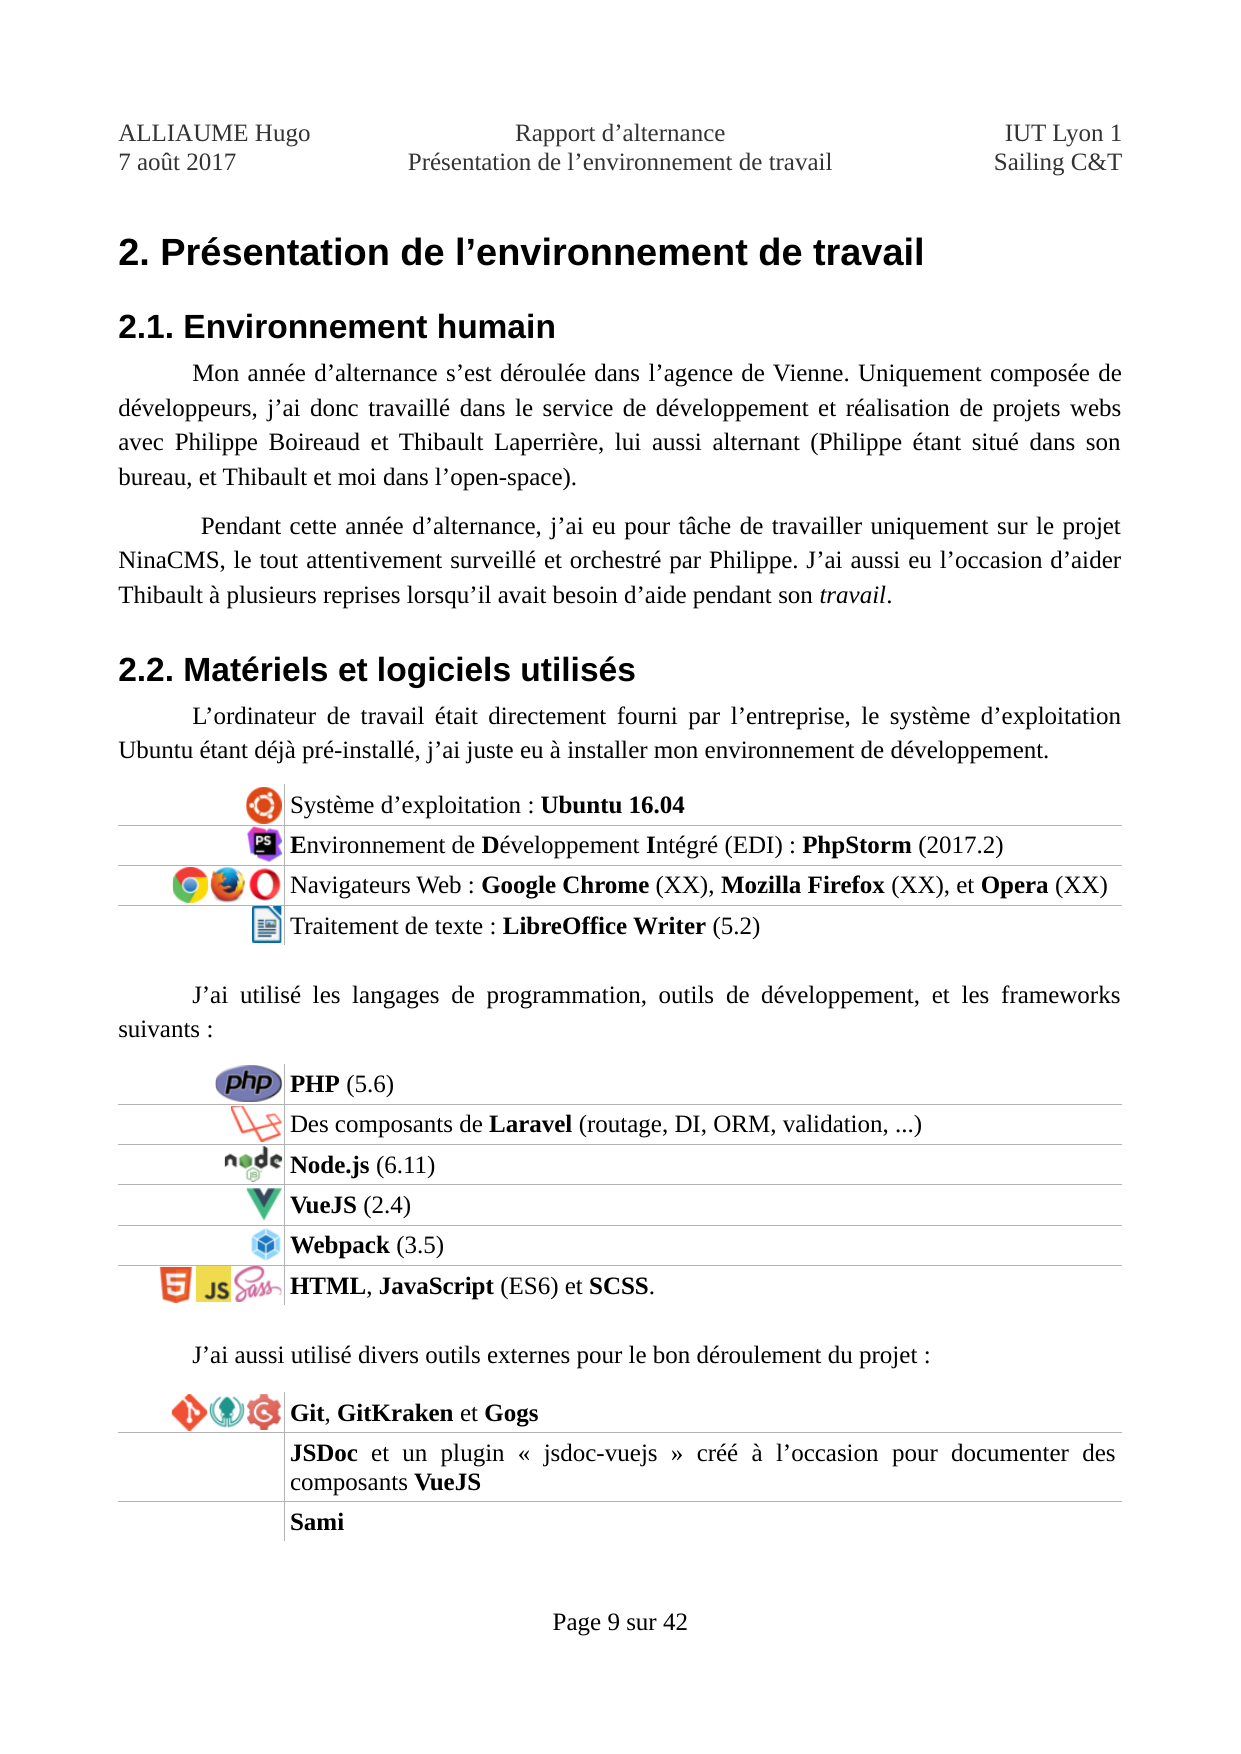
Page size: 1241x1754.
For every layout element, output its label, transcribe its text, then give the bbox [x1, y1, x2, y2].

text Pendant cette année d’alternance, j’ai eu pour tâche de travailler uniquement sur le projet NinaCMS, le tout attentivement surveillé et orchestré par Philippe. J’ai aussi eu l’occasion d’aider Thibault à plusieurs reprises lorsqu’il avait besoin d’aide pendant son travail. [118, 511, 1122, 608]
picture [252, 906, 282, 943]
picture [247, 866, 283, 903]
table_cell [118, 1226, 284, 1265]
table_cell HTML, JavaScript (ES6) et SCSS. [285, 1266, 1122, 1305]
table_cell Des composants de Laravel (routage, DI, ORM, validation, ...) [285, 1105, 1122, 1144]
picture [234, 1266, 282, 1302]
table_cell [118, 866, 284, 905]
table_cell [118, 1105, 284, 1144]
picture [246, 787, 282, 824]
table_header Système d’exploitation : Ubuntu 16.04 [285, 784, 1122, 824]
table_cell [118, 1145, 284, 1184]
picture [246, 1394, 282, 1430]
table_header [118, 1064, 284, 1104]
picture [158, 1267, 194, 1303]
text Mon année d’alternance s’est déroulée dans l’agence de Vienne. Uniquement composée de développeurs, j’ai donc travaillé dans le service de développement et réalisation de projets webs avec Philippe Boireaud et Thibault Laperrière, lui aussi alternant (Philippe étant situé dans son bureau, et Thibault et moi dans l’open-space). [118, 358, 1122, 490]
picture [196, 1266, 232, 1302]
table_cell [118, 1433, 284, 1501]
text J’ai aussi utilisé divers outils externes pour le bon déroulement du projet : [118, 1340, 1122, 1368]
table_cell Navigateurs Web : Google Chrome (XX), Mozilla Firefox (XX), et Opera (XX) [285, 866, 1122, 905]
table_cell JSDoc et un plugin « jsdoc-vuejs » créé à l’occasion pour documenter des composants VueJS [285, 1433, 1122, 1501]
picture [171, 1394, 208, 1431]
picture [231, 1106, 282, 1142]
subtitle 2.2. Matériels et logiciels utilisés [118, 649, 1122, 688]
subtitle 2.1. Environnement humain [118, 307, 1122, 346]
table_cell [118, 826, 284, 865]
table_cell Sami [285, 1502, 1122, 1541]
picture [246, 1187, 282, 1223]
picture [215, 1065, 282, 1102]
table_cell Environnement de Développement Intégré (EDI) : PhpStorm (2017.2) [285, 826, 1122, 865]
table_cell Node.js (6.11) [285, 1145, 1122, 1184]
table_cell Traitement de texte : LibreOffice Writer (5.2) [285, 906, 1122, 945]
picture [247, 826, 283, 862]
picture [209, 1394, 245, 1430]
table_cell [118, 1502, 284, 1541]
text J’ai utilisé les langages de programmation, outils de développement, et les frameworks suivants : [118, 980, 1122, 1043]
table_cell Webpack (3.5) [285, 1226, 1122, 1265]
table_cell [118, 1185, 284, 1224]
text L’ordinateur de travail était directement fourni par l’entreprise, le système d’exploitation Ubuntu étant déjà pré-installé, j’ai juste eu à installer mon environnement de développement. [118, 701, 1122, 764]
table_cell [118, 1266, 284, 1305]
table_header Git, GitKraken et Gogs [285, 1392, 1122, 1432]
table_header [118, 784, 284, 824]
picture [250, 1227, 282, 1263]
picture [172, 867, 209, 903]
picture [224, 1146, 283, 1182]
table_header PHP (5.6) [285, 1064, 1122, 1104]
table_cell VueJS (2.4) [285, 1185, 1122, 1224]
table_header [118, 1392, 284, 1432]
subtitle 2. Présentation de l’environnement de travail [118, 230, 1122, 274]
picture [210, 867, 245, 903]
table_cell [118, 906, 284, 945]
